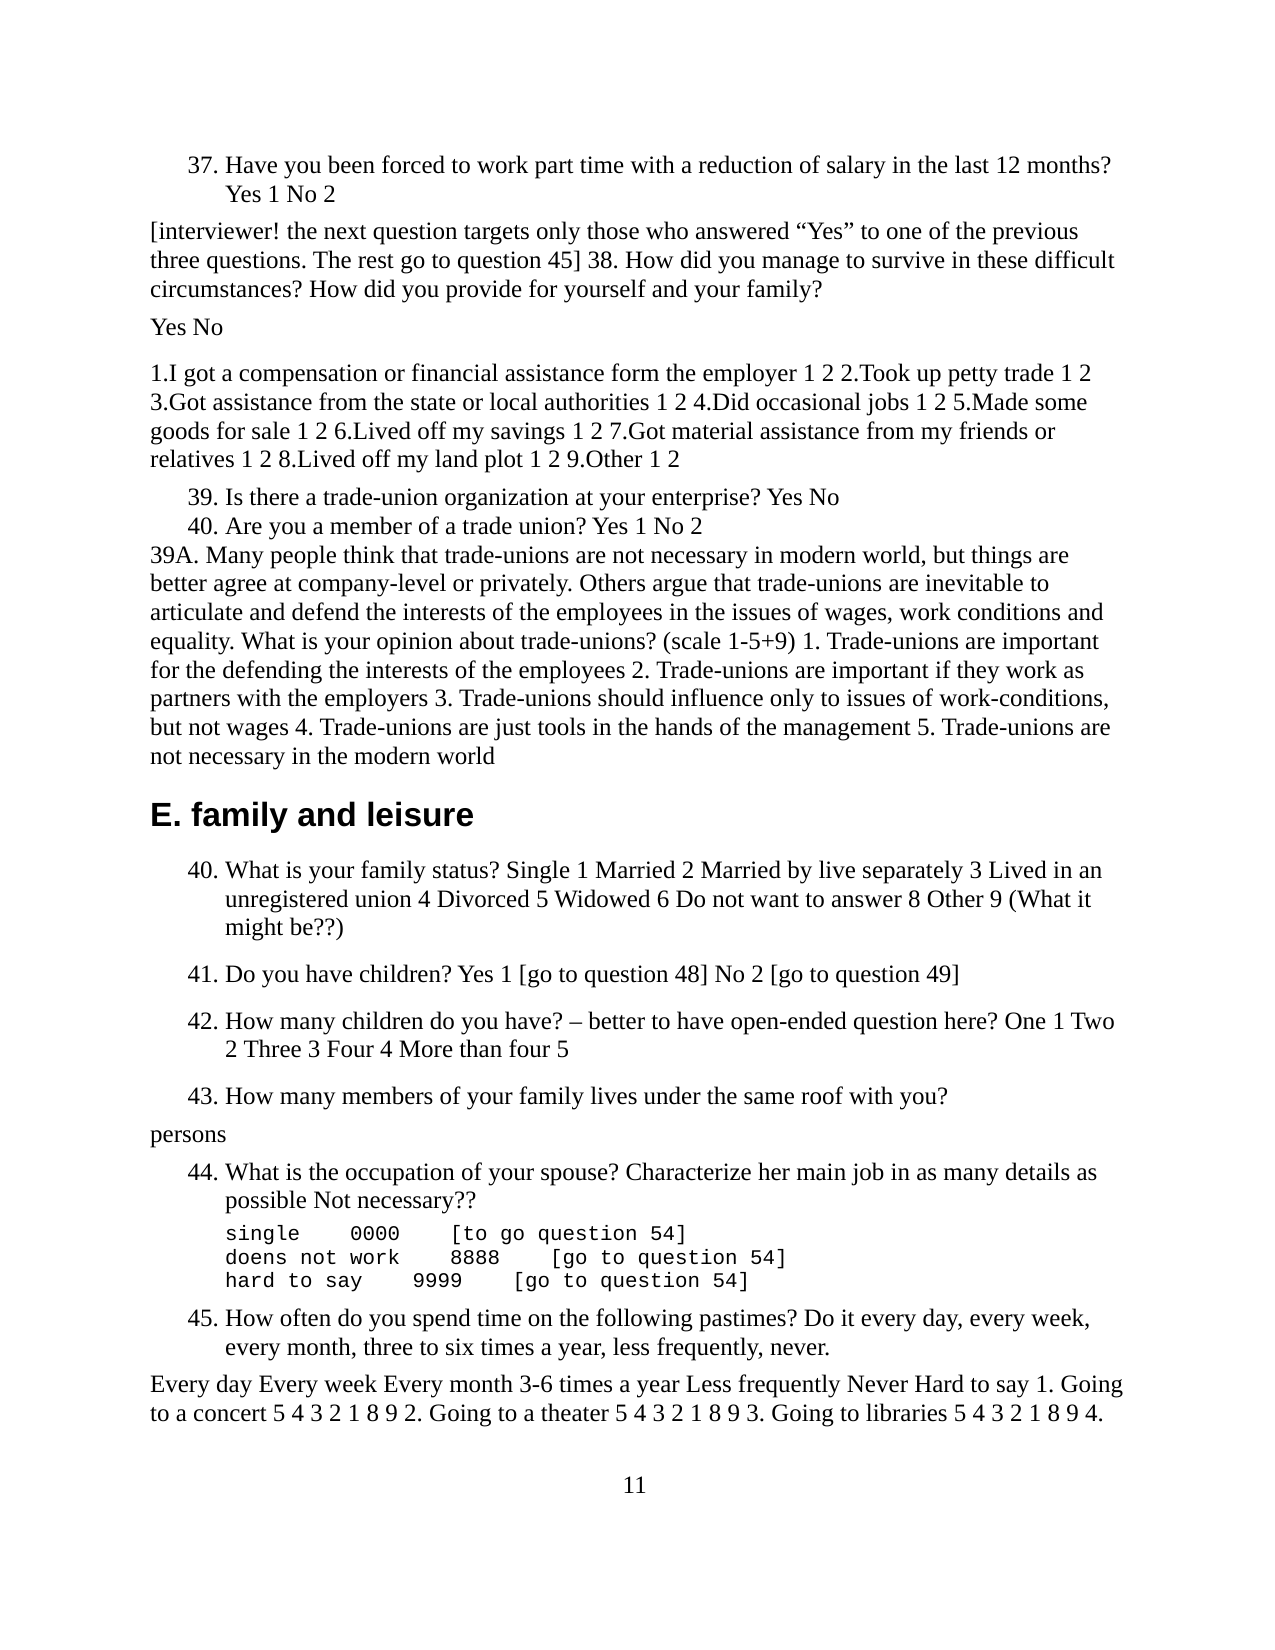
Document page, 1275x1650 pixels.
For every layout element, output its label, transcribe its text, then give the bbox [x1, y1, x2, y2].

text Yes No [150, 312, 1125, 340]
text persons [150, 1119, 1125, 1148]
text Every day Every week Every month 3-6 times a year Less frequently Never Hard to say 1. Going to a concert 5 4 3 2 1 8 9 2. Going to a theater 5 4 3 2 1 8 9 3. Going to libraries 5 4 3 2 1 8 9 4. [150, 1369, 1125, 1427]
list Is there a trade-union organization at your enterprise? Yes No [187, 482, 1125, 511]
list single 0000 [to go question 54] [187, 1223, 1125, 1247]
list doens not work 8888 [go to question 54] [187, 1247, 1125, 1270]
list What is your family status? Single 1 Married 2 Married by live separately 3 Lived in an unregistered union 4 Divorced 5 Widowed 6 Do not want to answer 8 Other 9 (What it might be??) [187, 855, 1125, 941]
list How many children do you have? – better to have open-ended question here? One 1 Two 2 Three 3 Four 4 More than four 5 [187, 1006, 1125, 1063]
text 1.I got a compensation or financial assistance form the employer 1 2 2.Took up petty trade 1 2 3.Got assistance from the state or local authorities 1 2 4.Did occasional jobs 1 2 5.Made some goods for sale 1 2 6.Lived off my savings 1 2 7.Got material assistance from my friends or relatives 1 2 8.Lived off my land plot 1 2 9.Other 1 2 [150, 358, 1125, 473]
list How often do you spend time on the following pastimes? Do it every day, every week, every month, three to six times a year, less frequently, never. [187, 1303, 1125, 1360]
text [interviewer! the next question targets only those who answered “Yes” to one of the previous three questions. The rest go to question 45] 38. How did you manage to survive in these difficult circumstances? How did you provide for yourself and your family? [150, 216, 1125, 303]
list What is the occupation of your spouse? Characterize her main job in as many details as possible Not necessary?? [187, 1157, 1125, 1214]
list Do you have children? Yes 1 [go to question 48] No 2 [go to question 49] [187, 959, 1125, 988]
list hard to say 9999 [go to question 54] [187, 1270, 1125, 1294]
list Are you a member of a trade union? Yes 1 No 2 [187, 511, 1125, 540]
list Have you been forced to work part time with a reduction of salary in the last 12 months? Yes 1 No 2 [187, 150, 1125, 207]
list How many members of your family lives under the same roof with you? [187, 1081, 1125, 1110]
subtitle E. family and leisure [150, 795, 1125, 833]
text 39A. Many people think that trade-unions are not necessary in modern world, but things are better agree at company-level or privately. Others argue that trade-unions are inevitable to articulate and defend the interests of the employees in the issues of wages, work conditions and equality. What is your opinion about trade-unions? (scale 1-5+9) 1. Trade-unions are important for the defending the interests of the employees 2. Trade-unions are important if they work as partners with the employers 3. Trade-unions should influence only to issues of work-conditions, but not wages 4. Trade-unions are just tools in the hands of the management 5. Trade-unions are not necessary in the modern world [150, 540, 1125, 770]
